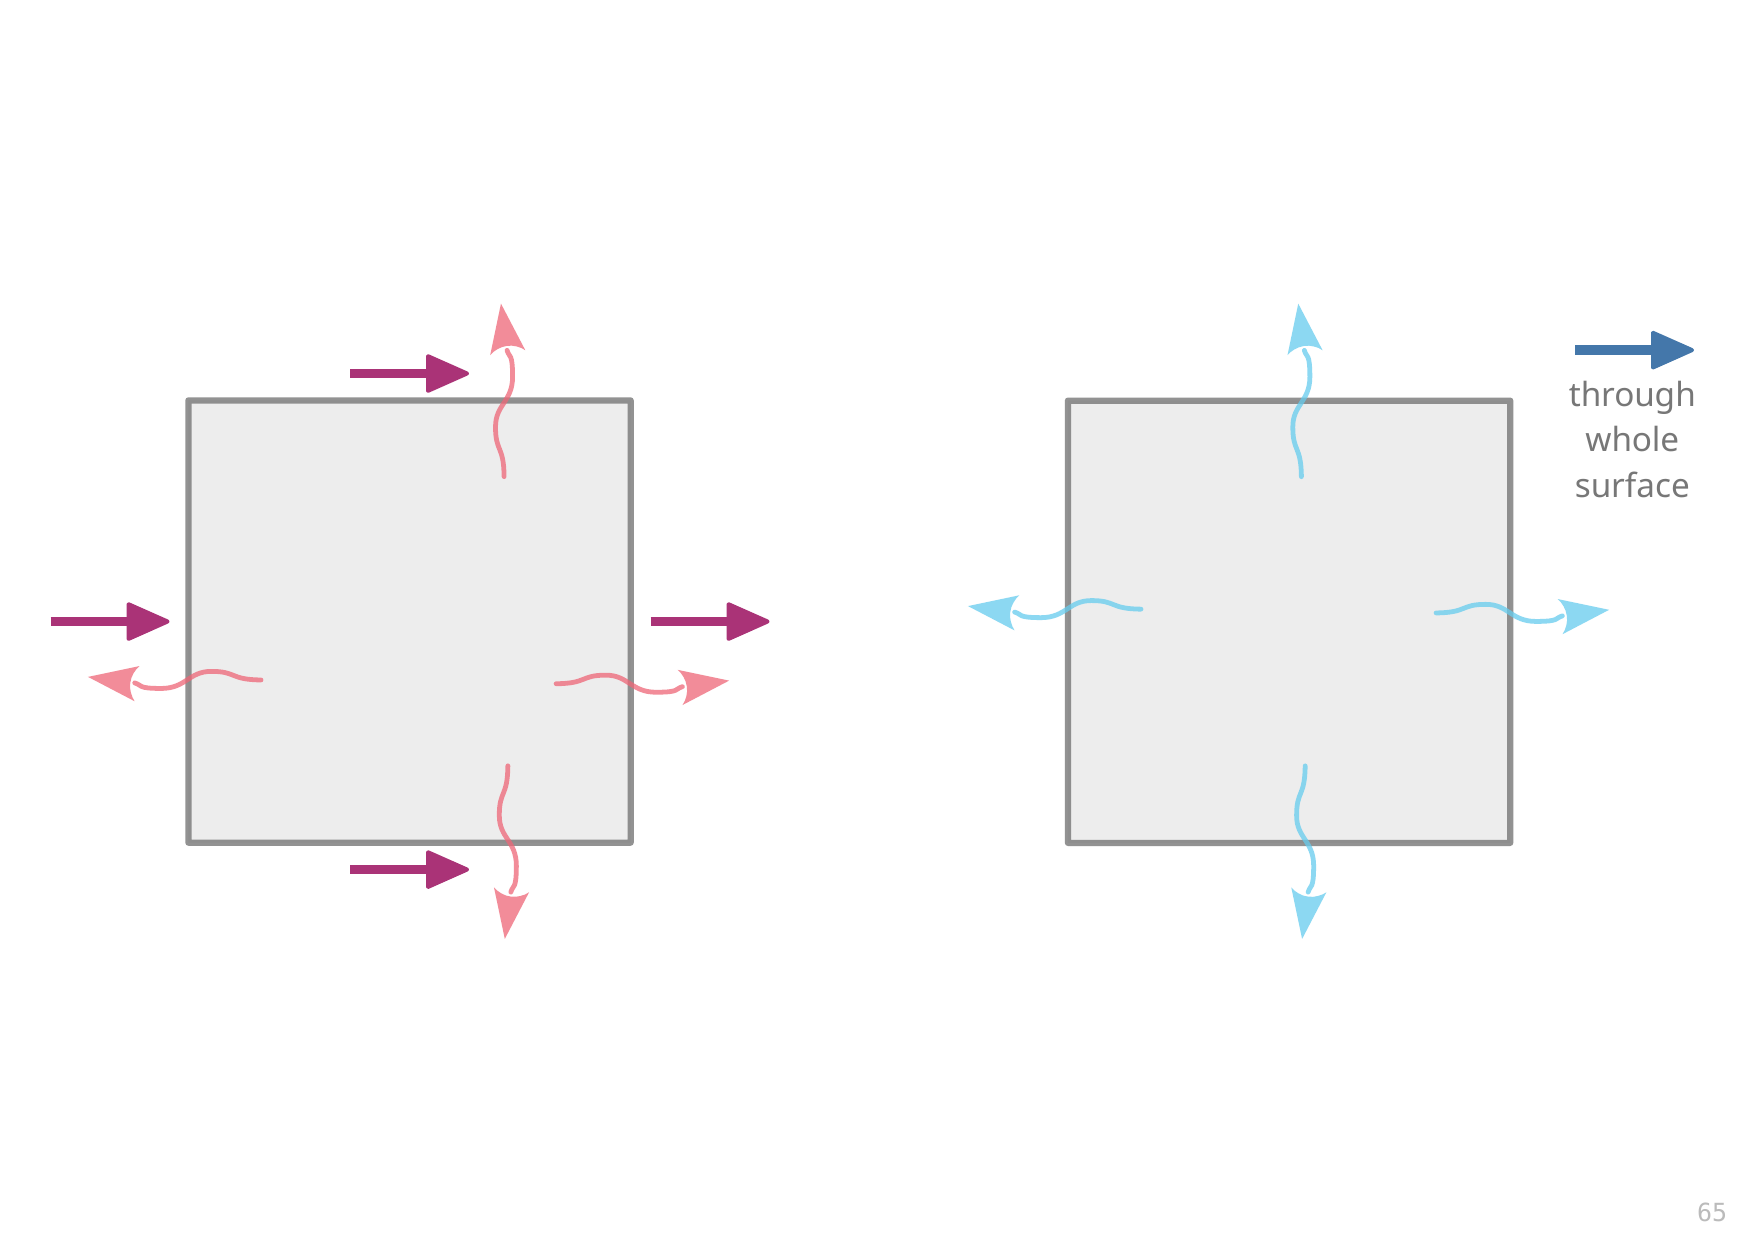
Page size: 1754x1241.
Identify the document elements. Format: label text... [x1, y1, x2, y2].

text_box [188, 400, 631, 843]
text_box [1067, 400, 1511, 843]
text_box through whole surface [1554, 363, 1703, 479]
